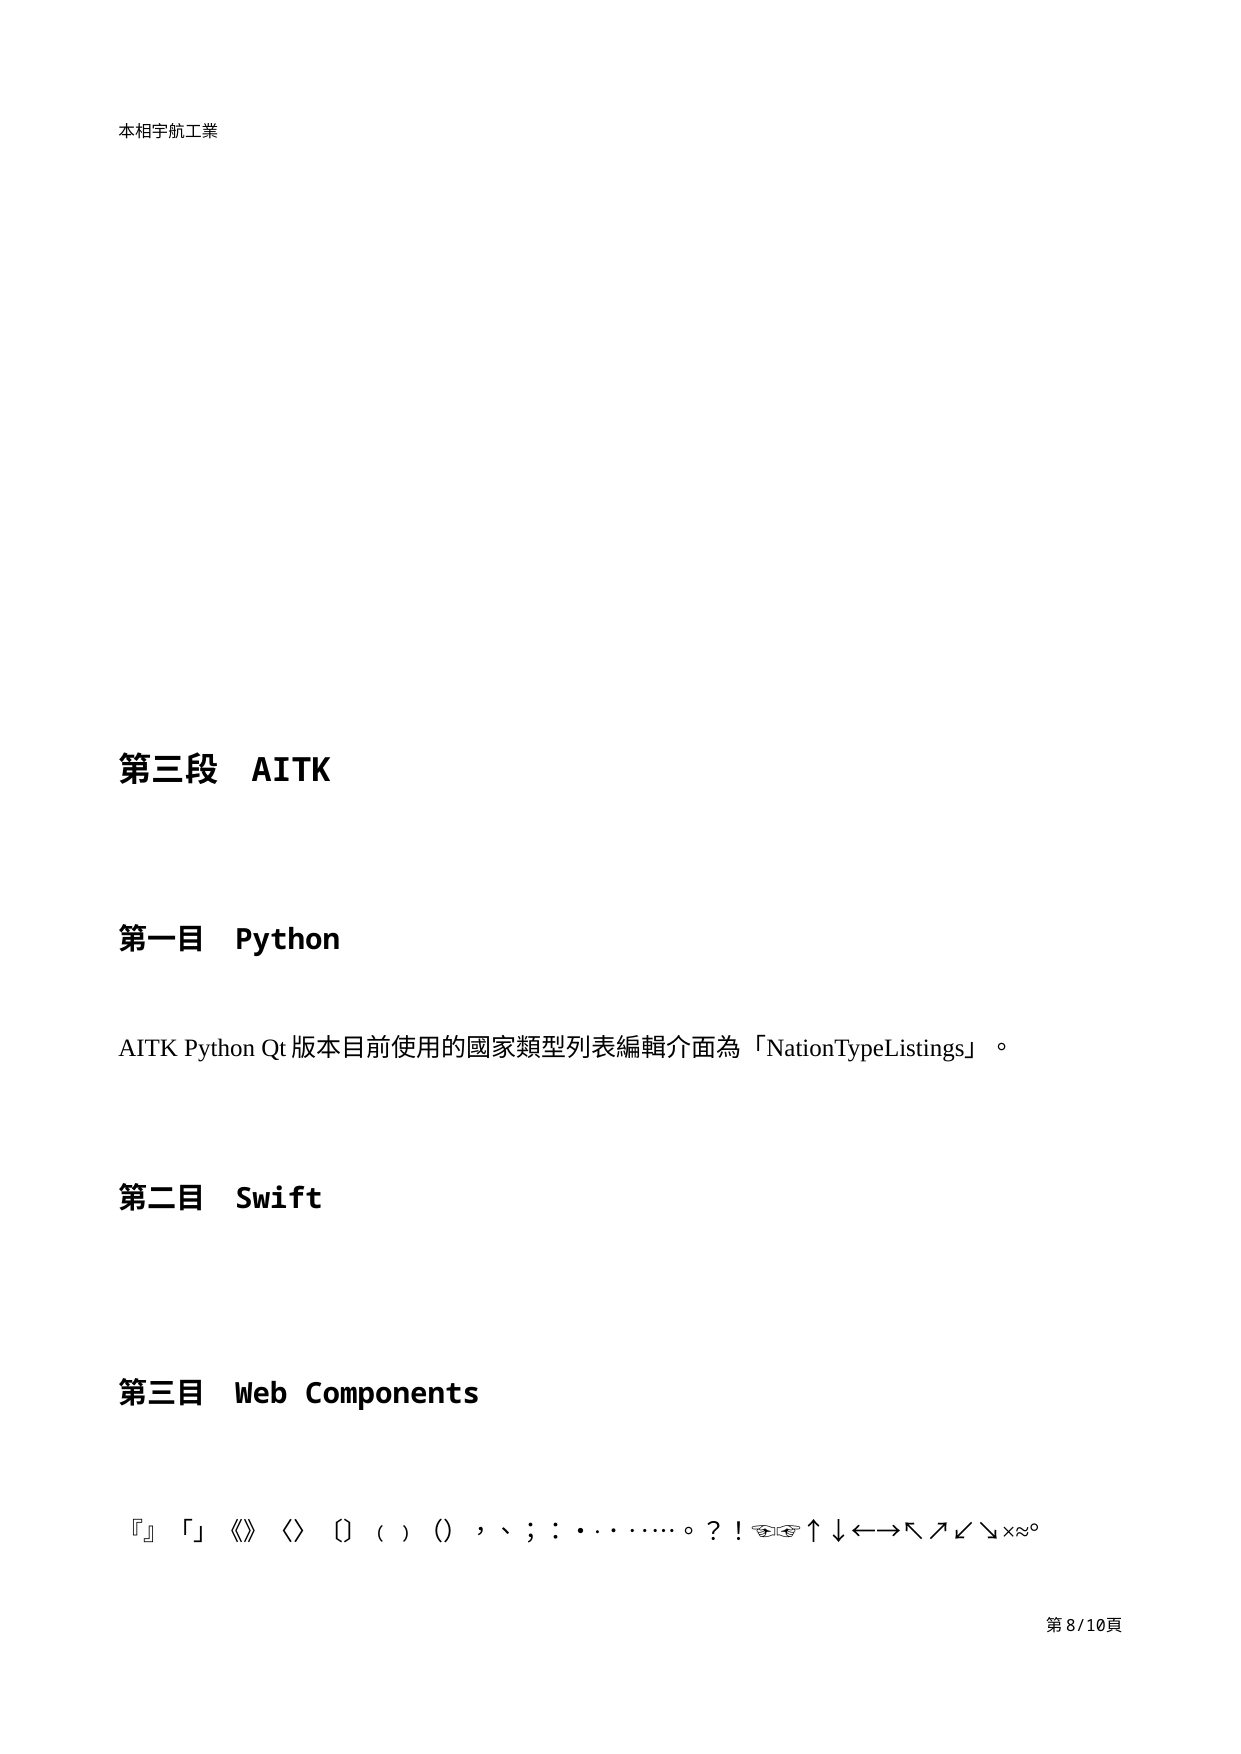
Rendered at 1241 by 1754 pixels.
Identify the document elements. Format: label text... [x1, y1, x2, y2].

subtitle 第三目 Web Components [118, 1370, 1122, 1412]
subtitle 第三段 AITK [118, 743, 1122, 791]
subtitle 第二目 Swift [118, 1175, 1122, 1217]
subtitle 第一目 Python [118, 915, 1122, 958]
text AITK Python Qt版本目前使用的國家類型列表編輯介面為「NationTypeListings」。 [118, 1028, 1122, 1064]
text 『』「」《》〈〉〔〕﹙﹚（），、；：‧·．‥…。？！☜☞↑↓←→↖↗↙↘×≈° [118, 1511, 1122, 1547]
